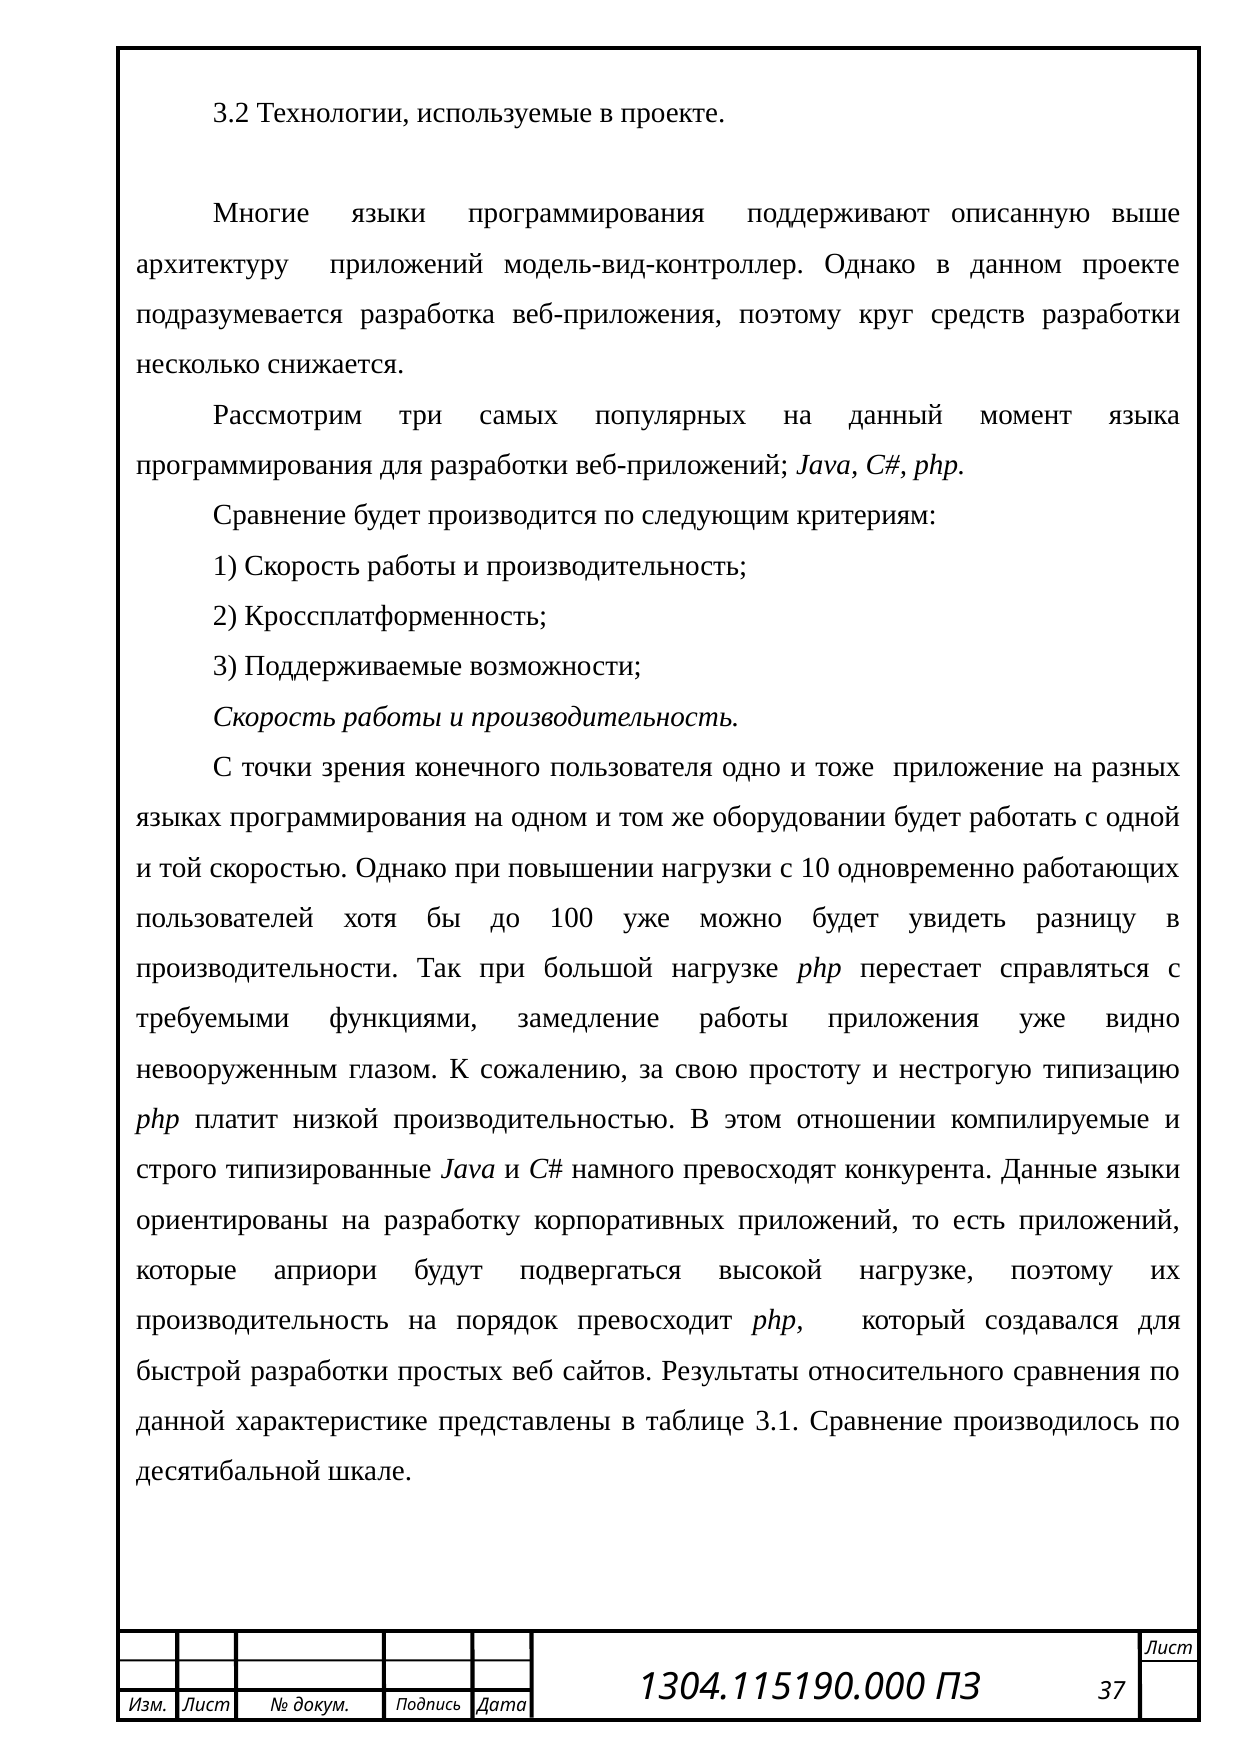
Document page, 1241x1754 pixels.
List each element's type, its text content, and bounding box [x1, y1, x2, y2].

text 3.2 Технологии, используемые в проекте. [148, 95, 1197, 128]
text С точки зрения конечного пользователя одно и тоже приложение на разных языках программирования на одном и том же оборудовании будет работать с одной и той скоростью. Однако при повышении нагрузки с 10 одновременно работающих пользователей хотя бы до 100 уже можно будет увидеть разницу в производительности. Так при большой нагрузке php перестает справляться с требуемыми функциями, замедление работы приложения уже видно невооруженным глазом. К сожалению, за свою простоту и нестрогую типизацию php платит низкой производительностью. В этом отношении компилируемые и строго типизированные Java и C# намного превосходят конкурента. Данные языки ориентированы на разработку корпоративных приложений, то есть приложений, которые априори будут подвергаться высокой нагрузке, поэтому их производительность на порядок превосходит php, который создавался для быстрой разработки простых веб сайтов. Результаты относительного сравнения по данной характеристике представлены в таблице 3.1. Сравнение производилось по десятибальной шкале. [136, 749, 1181, 1487]
text Скорость работы и производительность. [136, 699, 1181, 732]
text Рассмотрим три самых популярных на данный момент языка программирования для разработки веб-приложений; Java, C#, php. [136, 397, 1181, 481]
text 1) Скорость работы и производительность; [136, 548, 1181, 581]
text 2) Кроссплатформенность; [136, 598, 1181, 632]
text Многие языки программирования поддерживают описанную выше архитектуру приложений модель-вид-контроллер. Однако в данном проекте подразумевается разработка веб-приложения, поэтому круг средств разработки несколько снижается. [136, 196, 1181, 380]
text 3) Поддерживаемые возможности; [136, 648, 1181, 682]
text Сравнение будет производится по следующим критериям: [136, 497, 1181, 531]
